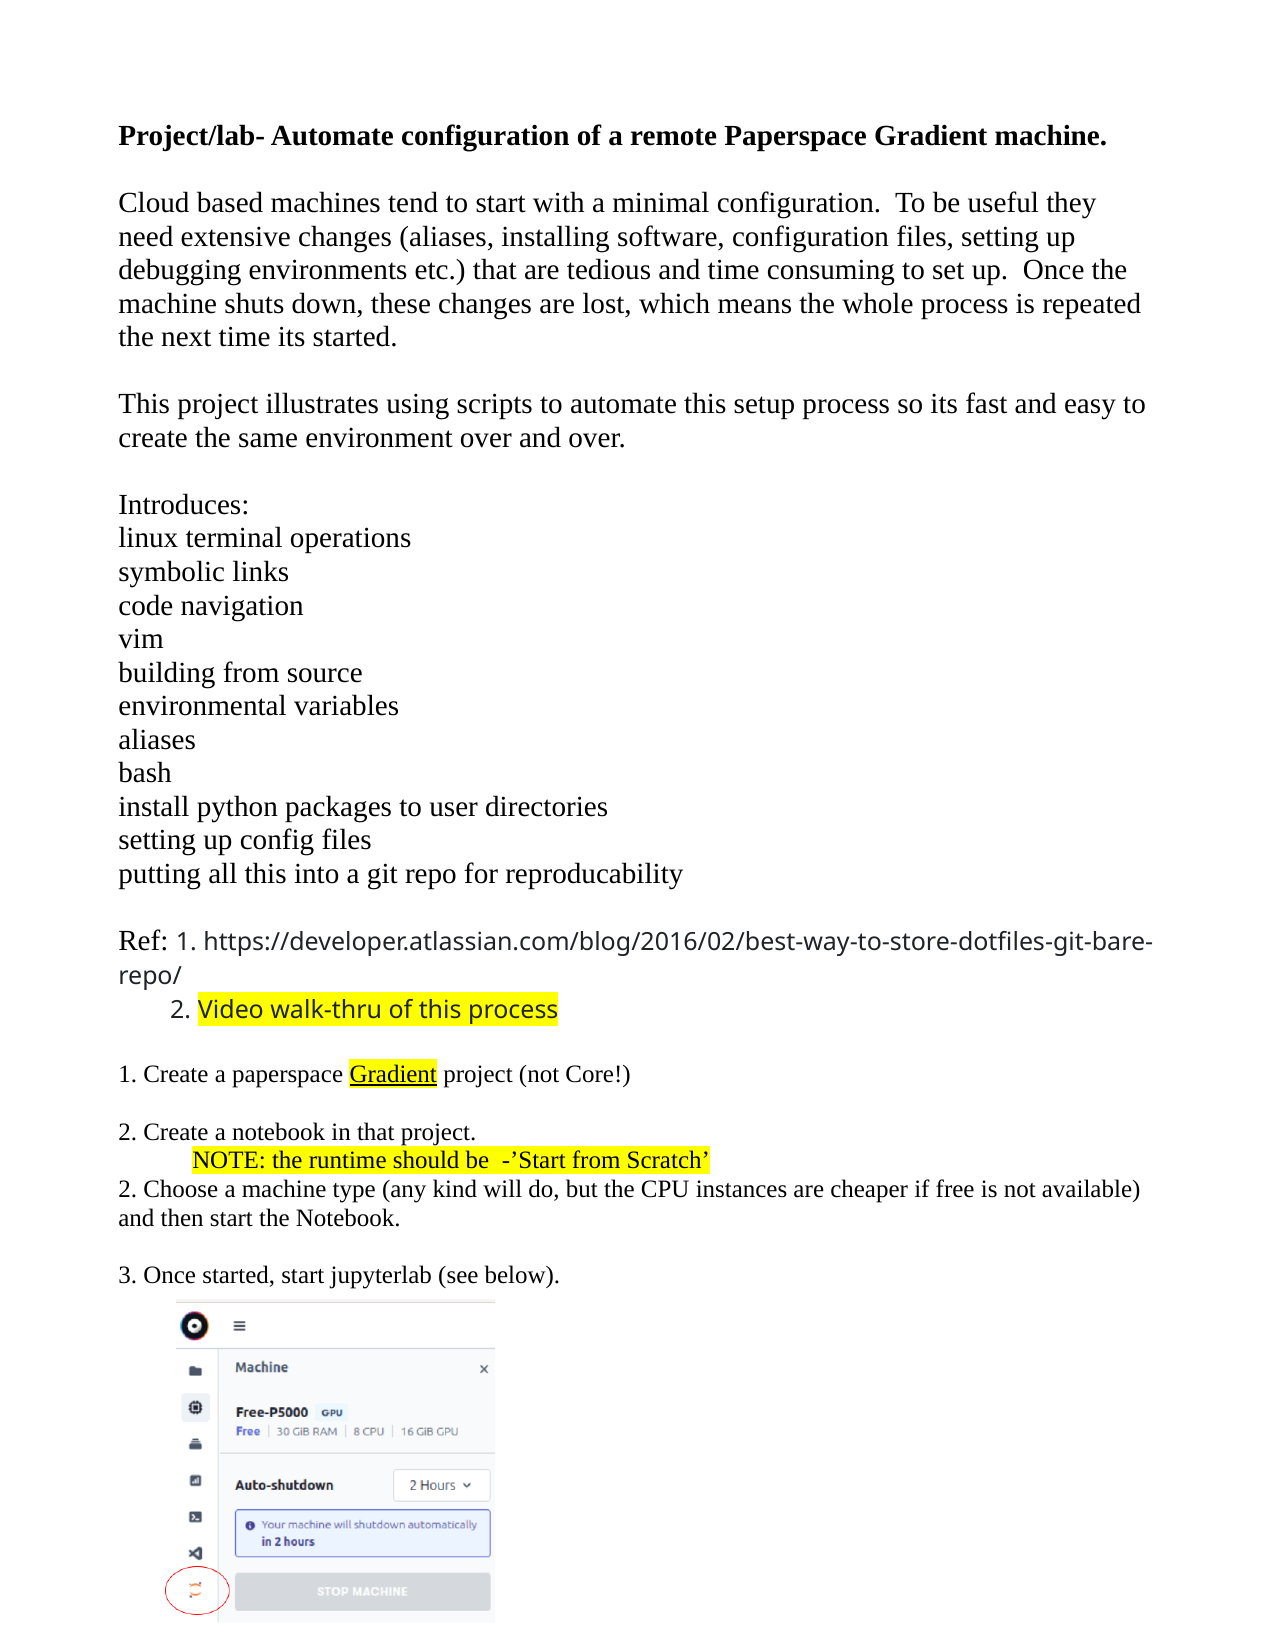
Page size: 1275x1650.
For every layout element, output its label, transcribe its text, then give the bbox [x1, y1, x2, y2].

text install python packages to user directories [118, 789, 1157, 822]
text 2. Choose a machine type (any kind will do, but the CPU instances are cheaper if free is not available) and then start the Notebook. [118, 1174, 1157, 1232]
text This project illustrates using scripts to automate this setup process so its fast and easy to create the same environment over and over. [118, 386, 1157, 453]
text NOTE: the runtime should be -’Start from Scratch’ [118, 1146, 1157, 1174]
text Project/lab- Automate configuration of a remote Paperspace Gradient machine. [118, 118, 1157, 152]
text putting all this into a git repo for reproducability [118, 856, 1157, 889]
text code navigation [118, 588, 1157, 621]
text linux terminal operations [118, 521, 1157, 554]
text aliases [118, 722, 1157, 755]
picture [160, 1299, 495, 1626]
text symbolic links [118, 554, 1157, 588]
text Cloud based machines tend to start with a minimal configuration. To be useful they need extensive changes (aliases, installing software, configuration files, setting up debugging environments etc.) that are tedious and time consuming to set up. Once the machine shuts down, these changes are lost, which means the whole process is repeated the next time its started. [118, 185, 1157, 353]
text vim [118, 621, 1157, 655]
text bash [118, 755, 1157, 789]
text 1. Create a paperspace Gradient project (not Core!) [118, 1059, 1157, 1088]
text environmental variables [118, 688, 1157, 722]
text 3. Once started, start jupyterlab (see below). [118, 1261, 1157, 1289]
text building from source [118, 655, 1157, 688]
text Ref: 1. https://developer.atlassian.com/blog/2016/02/best-way-to-store-dotfiles-git-bare-repo/ [118, 923, 1157, 992]
text 2. Video walk-thru of this process [118, 992, 1157, 1026]
text setting up config files [118, 822, 1157, 856]
text 2. Create a notebook in that project. [118, 1117, 1157, 1146]
text Introduces: [118, 487, 1157, 521]
